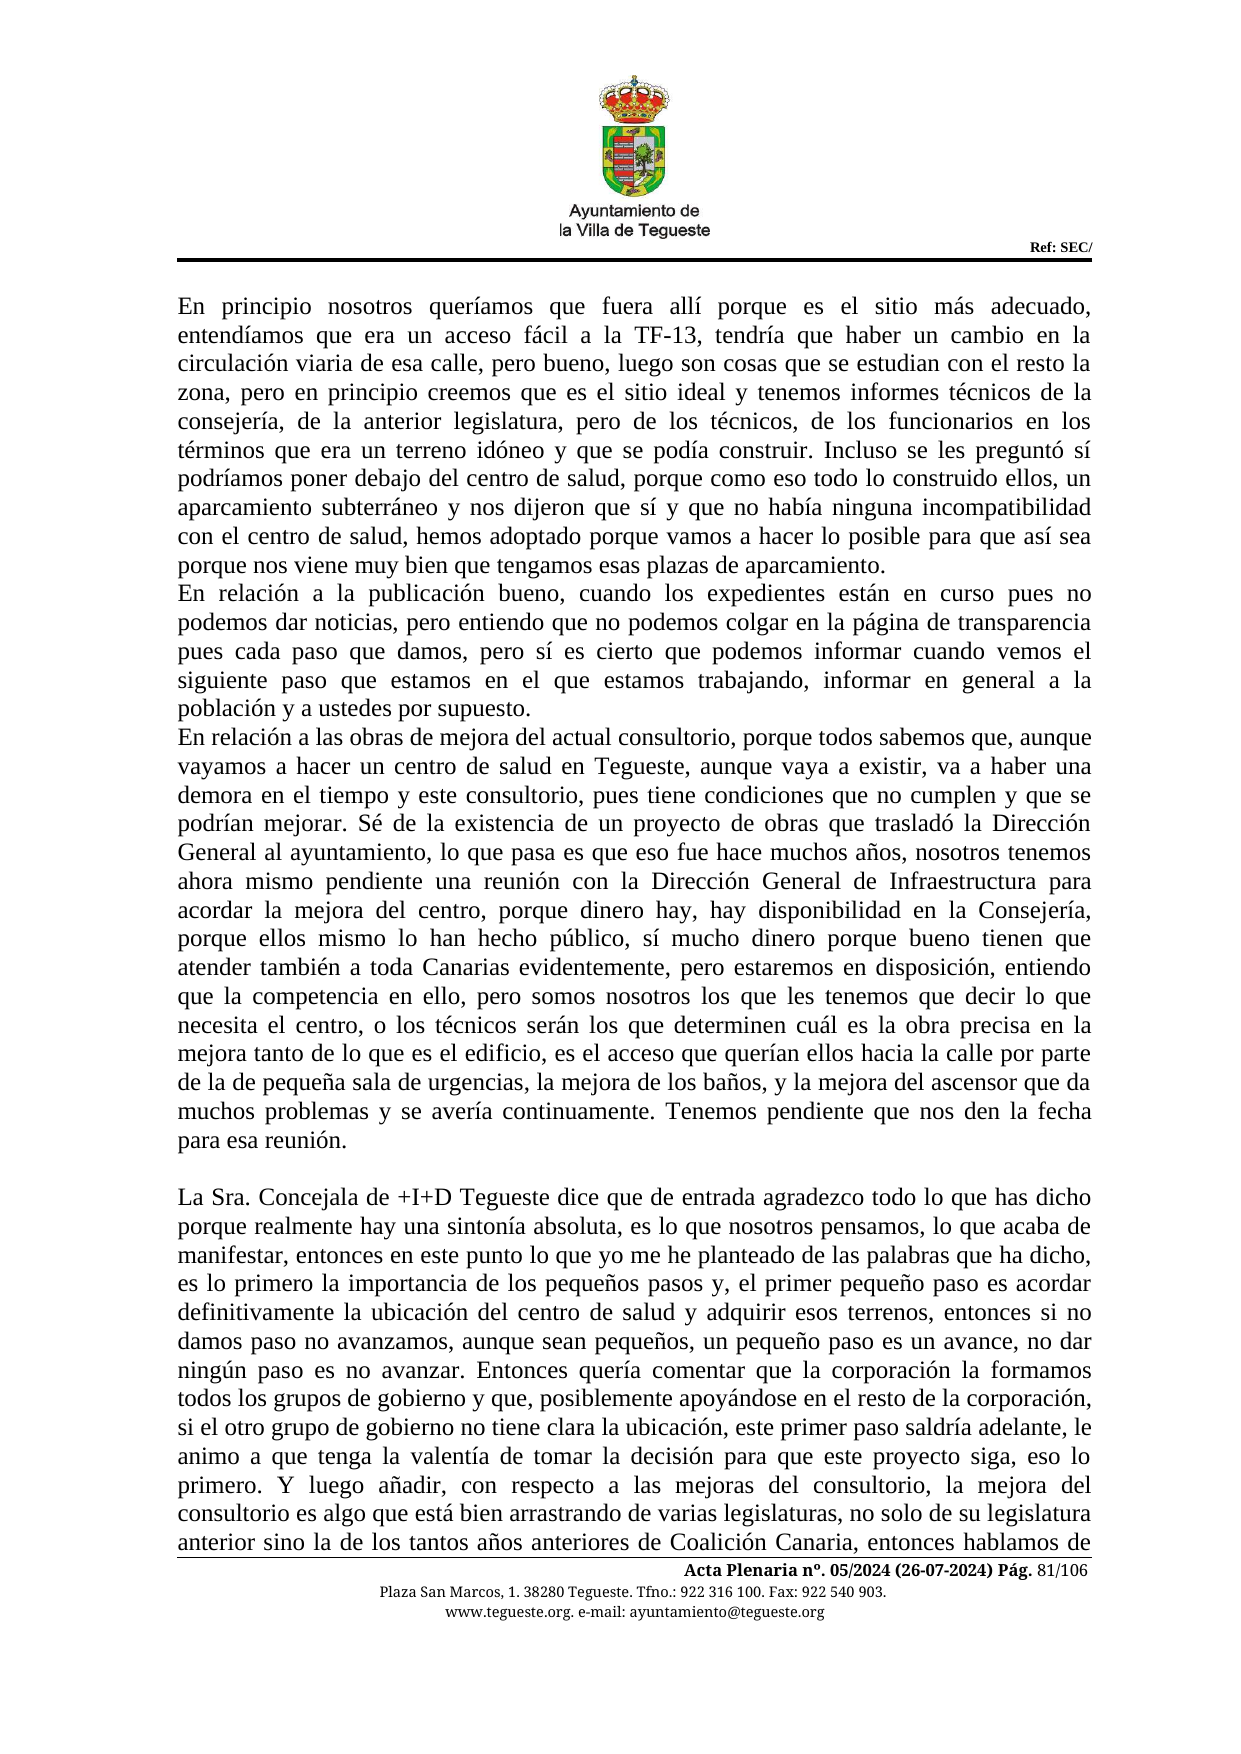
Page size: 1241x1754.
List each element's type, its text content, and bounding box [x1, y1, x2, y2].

text En relación a la publicación bueno, cuando los expedientes están en curso pues no podemos dar noticias, pero entiendo que no podemos colgar en la página de transparencia pues cada paso que damos, pero sí es cierto que podemos informar cuando vemos el siguiente paso que estamos en el que estamos trabajando, informar en general a la población y a ustedes por supuesto. [177, 578, 1092, 722]
text La Sra. Concejala de +I+D Tegueste dice que de entrada agradezco todo lo que has dicho porque realmente hay una sintonía absoluta, es lo que nosotros pensamos, lo que acaba de manifestar, entonces en este punto lo que yo me he planteado de las palabras que ha dicho, es lo primero la importancia de los pequeños pasos y, el primer pequeño paso es acordar definitivamente la ubicación del centro de salud y adquirir esos terrenos, entonces si no damos paso no avanzamos, aunque sean pequeños, un pequeño paso es un avance, no dar ningún paso es no avanzar. Entonces quería comentar que la corporación la formamos todos los grupos de gobierno y que, posiblemente apoyándose en el resto de la corporación, si el otro grupo de gobierno no tiene clara la ubicación, este primer paso saldría adelante, le animo a que tenga la valentía de tomar la decisión para que este proyecto siga, eso lo primero. Y luego añadir, con respecto a las mejoras del consultorio, la mejora del consultorio es algo que está bien arrastrando de varias legislaturas, no solo de su legislatura anterior sino la de los tantos años anteriores de Coalición Canaria, entonces hablamos de [177, 1182, 1092, 1556]
text En principio nosotros queríamos que fuera allí porque es el sitio más adecuado, entendíamos que era un acceso fácil a la TF-13, tendría que haber un cambio en la circulación viaria de esa calle, pero bueno, luego son cosas que se estudian con el resto la zona, pero en principio creemos que es el sitio ideal y tenemos informes técnicos de la consejería, de la anterior legislatura, pero de los técnicos, de los funcionarios en los términos que era un terreno idóneo y que se podía construir. Incluso se les preguntó sí podríamos poner debajo del centro de salud, porque como eso todo lo construido ellos, un aparcamiento subterráneo y nos dijeron que sí y que no había ninguna incompatibilidad con el centro de salud, hemos adoptado porque vamos a hacer lo posible para que así sea porque nos viene muy bien que tengamos esas plazas de aparcamiento. [177, 291, 1092, 578]
text En relación a las obras de mejora del actual consultorio, porque todos sabemos que, aunque vayamos a hacer un centro de salud en Tegueste, aunque vaya a existir, va a haber una demora en el tiempo y este consultorio, pues tiene condiciones que no cumplen y que se podrían mejorar. Sé de la existencia de un proyecto de obras que trasladó la Dirección General al ayuntamiento, lo que pasa es que eso fue hace muchos años, nosotros tenemos ahora mismo pendiente una reunión con la Dirección General de Infraestructura para acordar la mejora del centro, porque dinero hay, hay disponibilidad en la Consejería, porque ellos mismo lo han hecho público, sí mucho dinero porque bueno tienen que atender también a toda Canarias evidentemente, pero estaremos en disposición, entiendo que la competencia en ello, pero somos nosotros los que les tenemos que decir lo que necesita el centro, o los técnicos serán los que determinen cuál es la obra precisa en la mejora tanto de lo que es el edificio, es el acceso que querían ellos hacia la calle por parte de la de pequeña sala de urgencias, la mejora de los baños, y la mejora del ascensor que da muchos problemas y se avería continuamente. Tenemos pendiente que nos den la fecha para esa reunión. [177, 722, 1092, 1153]
